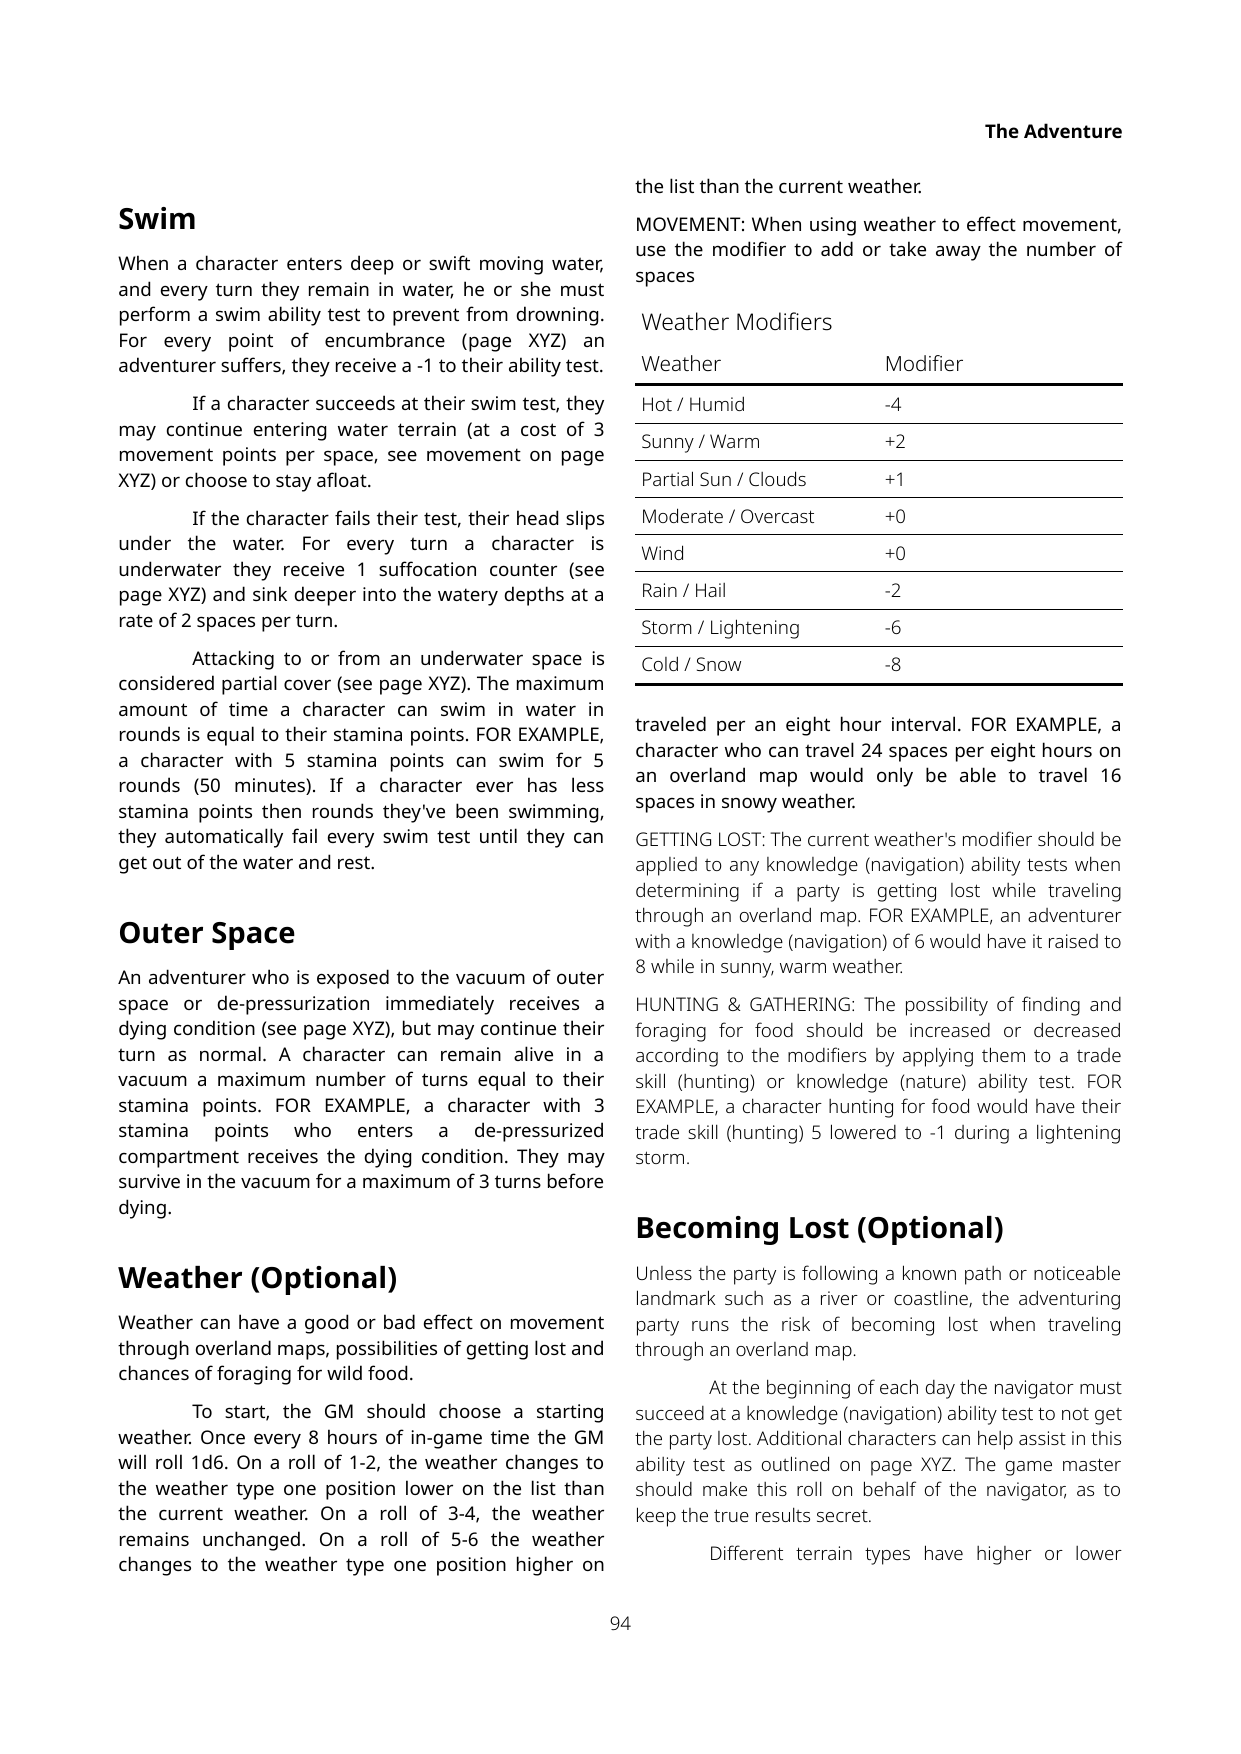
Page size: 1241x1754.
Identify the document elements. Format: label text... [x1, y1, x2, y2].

table_cell +1 [879, 461, 1122, 497]
table_cell -2 [879, 572, 1122, 608]
text the list than the current weather. [635, 173, 1122, 199]
table_cell Moderate / Overcast [635, 498, 879, 534]
text Weather can have a good or bad effect on movement through overland maps, possibilities of getting lost and chances of foraging for wild food. [118, 1309, 605, 1386]
text An adventurer who is exposed to the vacuum of outer space or de-pressurization immediately receives a dying condition (see page XYZ), but may continue their turn as normal. A character can remain alive in a vacuum a maximum number of turns equal to their stamina points. FOR EXAMPLE, a character with 3 stamina points who enters a de-pressurized compartment receives the dying condition. They may survive in the vacuum for a maximum of 3 turns before dying. [118, 964, 605, 1220]
table_cell Cold / Snow [635, 647, 879, 683]
table_cell Modifier [879, 343, 1122, 383]
subtitle Becoming Lost (Optional) [635, 1208, 1122, 1247]
table_header Weather Modifiers [635, 300, 1122, 343]
text Attacking to or from an underwater space is considered partial cover (see page XYZ). The maximum amount of time a character can swim in water in rounds is equal to their stamina points. FOR EXAMPLE, a character with 5 stamina points can swim for 5 rounds (50 minutes). If a character ever has less stamina points then rounds they've been swimming, they automatically fail every swim test until they can get out of the water and rest. [118, 645, 605, 875]
table_cell Sunny / Warm [635, 424, 879, 460]
text When a character enters deep or swift moving water, and every turn they remain in water, he or she must perform a swim ability test to prevent from drowning. For every point of encumbrance (page XYZ) an adventurer suffers, they receive a -1 to their ability test. [118, 250, 605, 378]
text Unless the party is following a known path or noticeable landmark such as a river or coastline, the adventuring party runs the risk of becoming lost when traveling through an overland map. [635, 1260, 1122, 1362]
table_cell Storm / Lightening [635, 610, 879, 646]
text traveled per an eight hour interval. FOR EXAMPLE, a character who can travel 24 spaces per eight hours on an overland map would only be able to travel 16 spaces in snowy weather. [635, 686, 1122, 813]
text At the beginning of each day the navigator must succeed at a knowledge (navigation) ability test to not get the party lost. Additional characters can help assist in this ability test as outlined on page XYZ. The game master should make this roll on behalf of the navigator, as to keep the true results secret. [635, 1374, 1122, 1528]
text MOVEMENT: When using weather to effect movement, use the modifier to add or take away the number of spaces [635, 211, 1122, 288]
subtitle Weather (Optional) [118, 1257, 605, 1297]
text HUNTING & GATHERING: The possibility of finding and foraging for food should be increased or decreased according to the modifiers by applying them to a trade skill (hunting) or knowledge (nature) ability test. FOR EXAMPLE, a character hunting for food would have their trade skill (hunting) 5 lowered to -1 during a lightening storm. [635, 992, 1122, 1170]
text Different terrain types have higher or lower [635, 1540, 1122, 1566]
table_cell Hot / Humid [635, 386, 879, 423]
text If a character succeeds at their swim test, they may continue entering water terrain (at a cost of 3 movement points per space, see movement on page XYZ) or choose to stay afloat. [118, 390, 605, 492]
table_cell -6 [879, 610, 1122, 646]
table_cell +0 [879, 498, 1122, 534]
text GETTING LOST: The current weather's modifier should be applied to any knowledge (navigation) ability tests when determining if a party is getting lost while traveling through an overland map. FOR EXAMPLE, an adventurer with a knowledge (navigation) of 6 would have it raised to 8 while in sunny, warm weather. [635, 826, 1122, 979]
table_cell +0 [879, 535, 1122, 571]
text To start, the GM should choose a starting weather. Once every 8 hours of in-game time the GM will roll 1d6. On a roll of 1-2, the weather changes to the weather type one position lower on the list than the current weather. On a roll of 3-4, the weather remains unchanged. On a roll of 5-6 the weather changes to the weather type one position higher on [118, 1398, 605, 1577]
subtitle Outer Space [118, 912, 605, 952]
table_cell Weather [635, 343, 879, 383]
text If the character fails their test, their head slips under the water. For every turn a character is underwater they receive 1 suffocation counter (see page XYZ) and sink deeper into the watery depths at a rate of 2 spaces per turn. [118, 505, 605, 633]
table_cell +2 [879, 424, 1122, 460]
table_cell -4 [879, 386, 1122, 423]
table_cell -8 [879, 647, 1122, 683]
table_cell Rain / Hail [635, 572, 879, 608]
table_cell Partial Sun / Clouds [635, 461, 879, 497]
table_cell Wind [635, 535, 879, 571]
subtitle Swim [118, 198, 605, 238]
